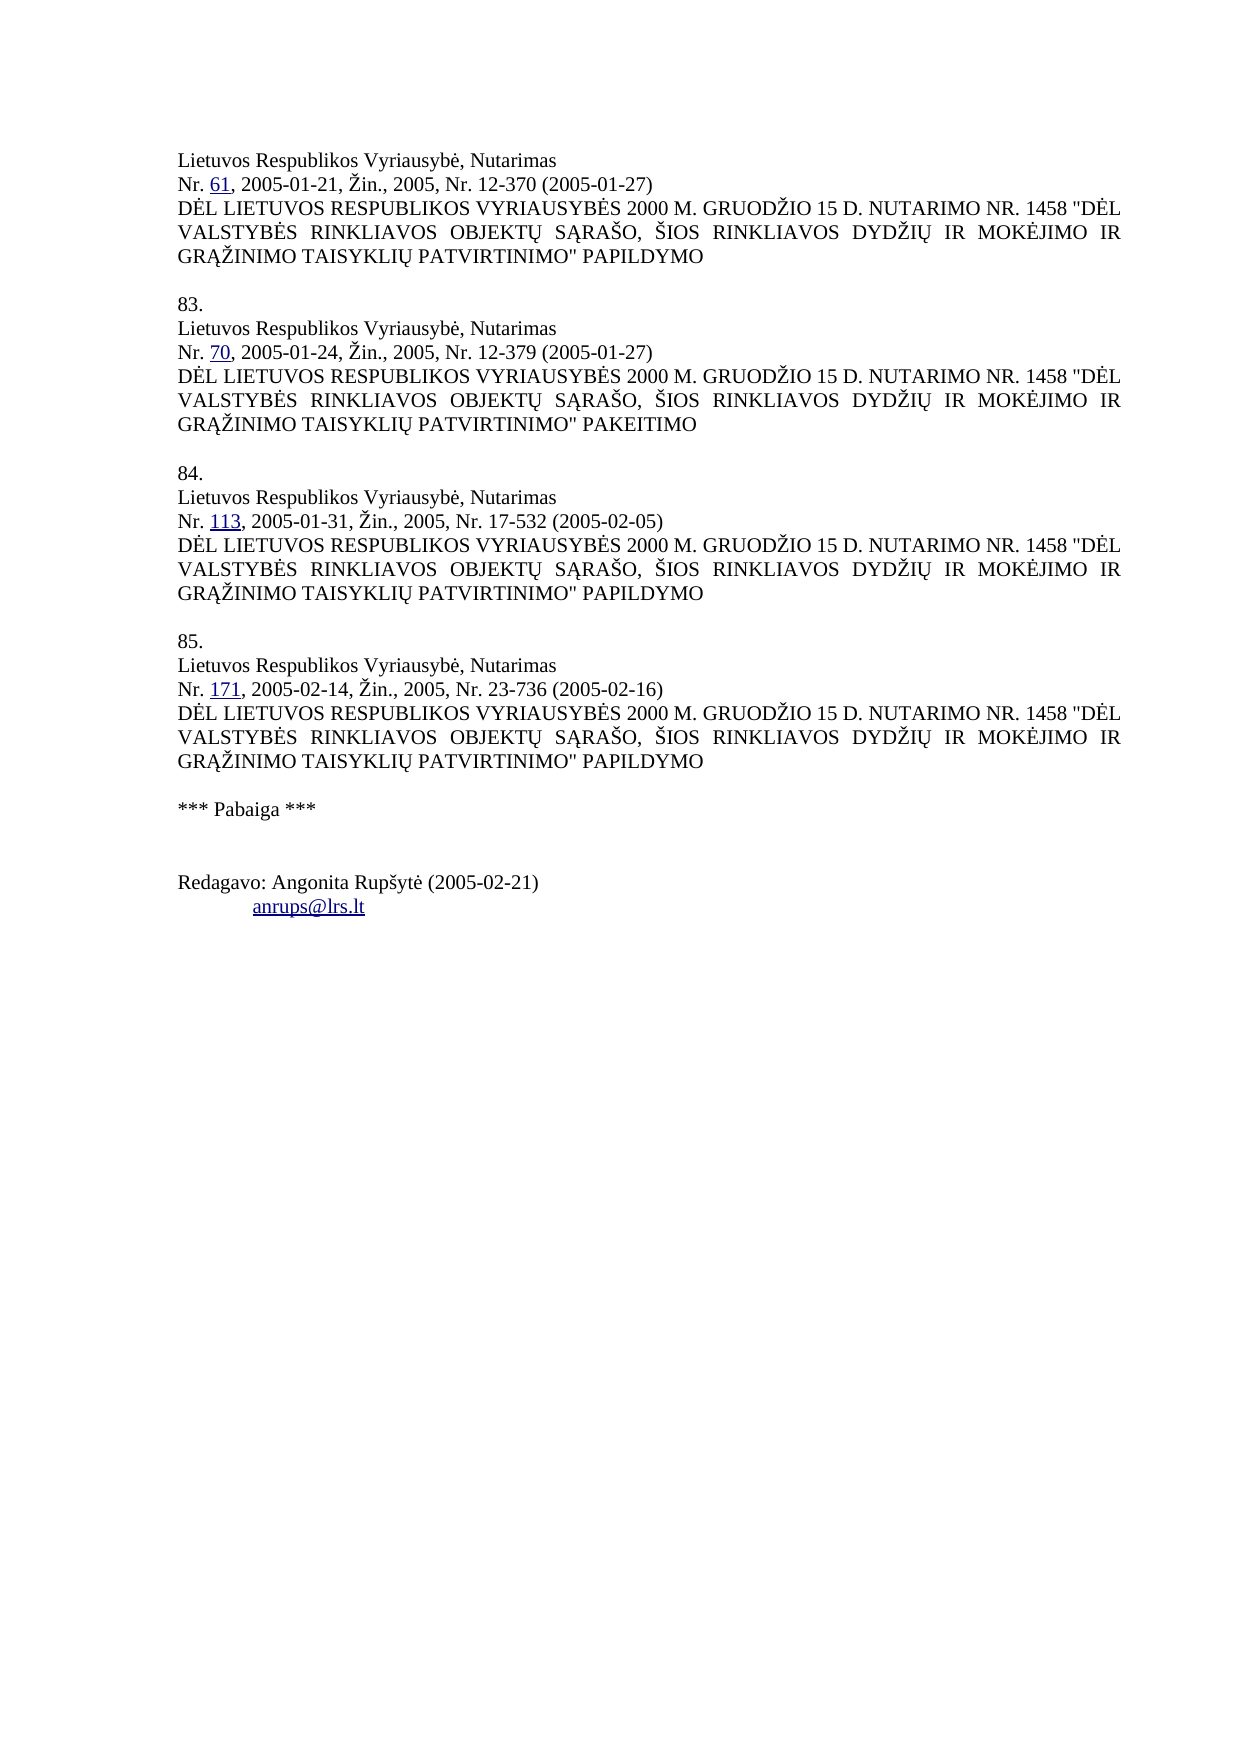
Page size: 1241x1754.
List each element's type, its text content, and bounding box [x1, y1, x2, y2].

text DĖL LIETUVOS RESPUBLIKOS VYRIAUSYBĖS 2000 M. GRUODŽIO 15 D. NUTARIMO NR. 1458 "DĖL VALSTYBĖS RINKLIAVOS OBJEKTŲ SĄRAŠO, ŠIOS RINKLIAVOS DYDŽIŲ IR MOKĖJIMO IR GRĄŽINIMO TAISYKLIŲ PATVIRTINIMO" PAKEITIMO [177, 364, 1122, 436]
text DĖL LIETUVOS RESPUBLIKOS VYRIAUSYBĖS 2000 M. GRUODŽIO 15 D. NUTARIMO NR. 1458 "DĖL VALSTYBĖS RINKLIAVOS OBJEKTŲ SĄRAŠO, ŠIOS RINKLIAVOS DYDŽIŲ IR MOKĖJIMO IR GRĄŽINIMO TAISYKLIŲ PATVIRTINIMO" PAPILDYMO [177, 533, 1122, 605]
text Nr. 171, 2005-02-14, Žin., 2005, Nr. 23-736 (2005-02-16) [177, 677, 1122, 701]
text Lietuvos Respublikos Vyriausybė, Nutarimas [177, 653, 1122, 677]
text Nr. 61, 2005-01-21, Žin., 2005, Nr. 12-370 (2005-01-27) [177, 172, 1122, 196]
text Lietuvos Respublikos Vyriausybė, Nutarimas [177, 484, 1122, 509]
text 83. [177, 292, 1122, 316]
text 84. [177, 461, 1122, 484]
text Nr. 70, 2005-01-24, Žin., 2005, Nr. 12-379 (2005-01-27) [177, 340, 1122, 364]
text Redagavo: Angonita Rupšytė (2005-02-21) [177, 869, 1122, 894]
text Lietuvos Respublikos Vyriausybė, Nutarimas [177, 316, 1122, 340]
text 85. [177, 629, 1122, 653]
text anrups@lrs.lt [177, 894, 1122, 918]
text *** Pabaiga *** [177, 797, 1122, 821]
text DĖL LIETUVOS RESPUBLIKOS VYRIAUSYBĖS 2000 M. GRUODŽIO 15 D. NUTARIMO NR. 1458 "DĖL VALSTYBĖS RINKLIAVOS OBJEKTŲ SĄRAŠO, ŠIOS RINKLIAVOS DYDŽIŲ IR MOKĖJIMO IR GRĄŽINIMO TAISYKLIŲ PATVIRTINIMO" PAPILDYMO [177, 196, 1122, 268]
text DĖL LIETUVOS RESPUBLIKOS VYRIAUSYBĖS 2000 M. GRUODŽIO 15 D. NUTARIMO NR. 1458 "DĖL VALSTYBĖS RINKLIAVOS OBJEKTŲ SĄRAŠO, ŠIOS RINKLIAVOS DYDŽIŲ IR MOKĖJIMO IR GRĄŽINIMO TAISYKLIŲ PATVIRTINIMO" PAPILDYMO [177, 701, 1122, 773]
text Lietuvos Respublikos Vyriausybė, Nutarimas [177, 148, 1122, 172]
text Nr. 113, 2005-01-31, Žin., 2005, Nr. 17-532 (2005-02-05) [177, 509, 1122, 533]
